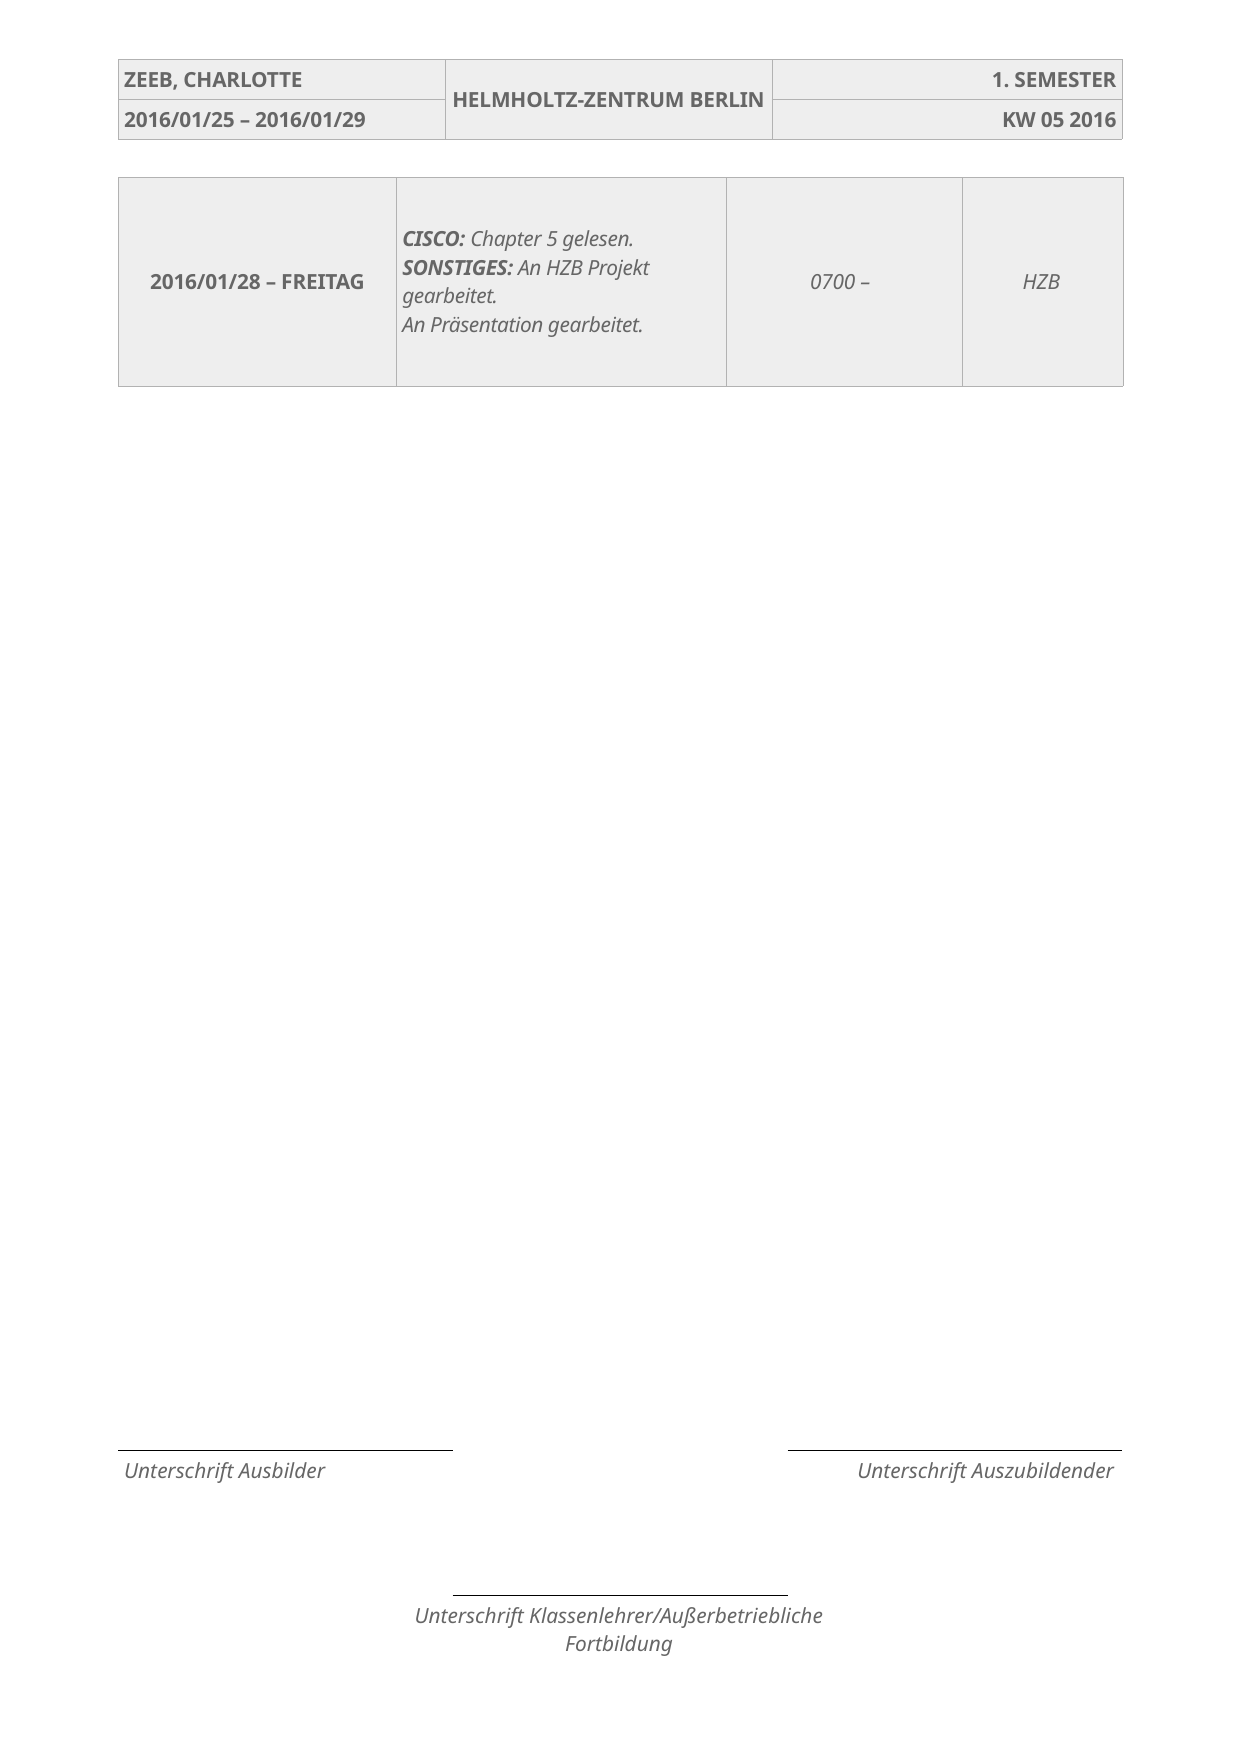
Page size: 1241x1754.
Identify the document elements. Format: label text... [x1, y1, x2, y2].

table_cell CISCO: Chapter 5 gelesen. SONSTIGES: An HZB Projekt gearbeitet. An Präsentation gearbeitet. [397, 178, 726, 386]
table_cell HZB [963, 178, 1123, 386]
table_cell 2016/01/28 – FREITAG [119, 178, 396, 386]
table_cell 0700 – [727, 178, 962, 386]
